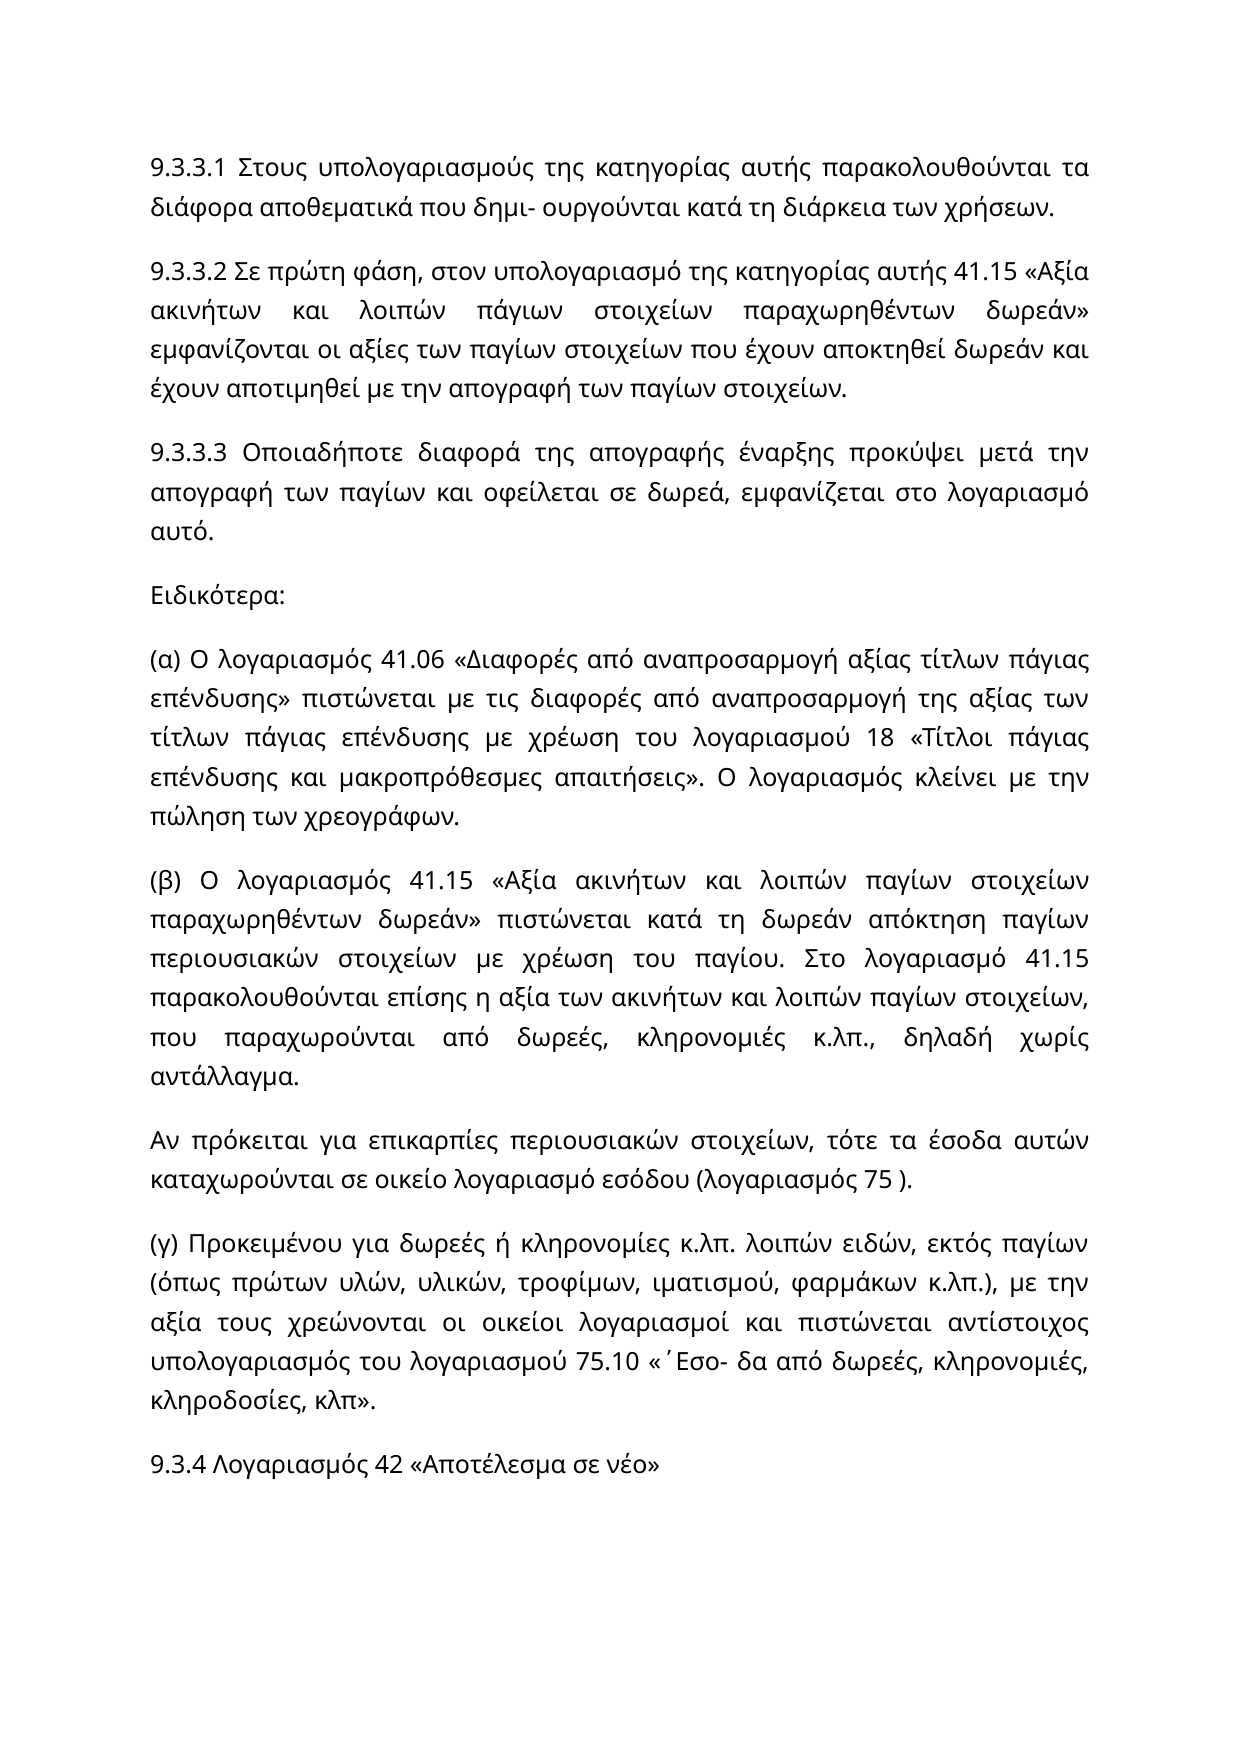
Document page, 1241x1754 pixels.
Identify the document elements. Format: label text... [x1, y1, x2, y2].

text Αν πρόκειται για επικαρπίες περιουσιακών στοιχείων, τότε τα έσοδα αυτών καταχωρούνται σε οικείο λογαριασμό εσόδου (λογαριασμός 75 ). [150, 1122, 1090, 1196]
text 9.3.4 Λογαριασμός 42 «Αποτέλεσμα σε νέο» [150, 1447, 1090, 1481]
text (γ) Προκειμένου για δωρεές ή κληρονομίες κ.λπ. λοιπών ειδών, εκτός παγίων (όπως πρώτων υλών, υλικών, τροφίμων, ιματισμού, φαρμάκων κ.λπ.), με την αξία τους χρεώνονται οι οικείοι λογαριασμοί και πιστώνεται αντίστοιχος υπολογαριασμός του λογαριασμού 75.10 «΄Εσο- δα από δωρεές, κληρονομιές, κληροδοσίες, κλπ». [150, 1226, 1090, 1417]
text 9.3.3.1 Στους υπολογαριασμούς της κατηγορίας αυτής παρακολουθούνται τα διάφορα αποθεματικά που δημι- ουργούνται κατά τη διάρκεια των χρήσεων. [150, 150, 1090, 223]
text 9.3.3.3 Οποιαδήποτε διαφορά της απογραφής έναρξης προκύψει μετά την απογραφή των παγίων και οφείλεται σε δωρεά, εμφανίζεται στο λογαριασμό αυτό. [150, 435, 1090, 547]
text 9.3.3.2 Σε πρώτη φάση, στον υπολογαριασμό της κατηγορίας αυτής 41.15 «Αξία ακινήτων και λοιπών πάγιων στοιχείων παραχωρηθέντων δωρεάν» εμφανίζονται οι αξίες των παγίων στοιχείων που έχουν αποκτηθεί δωρεάν και έχουν αποτιμηθεί με την απογραφή των παγίων στοιχείων. [150, 253, 1090, 405]
text (α) Ο λογαριασμός 41.06 «Διαφορές από αναπροσαρμογή αξίας τίτλων πάγιας επένδυσης» πιστώνεται με τις διαφορές από αναπροσαρμογή της αξίας των τίτλων πάγιας επένδυσης με χρέωση του λογαριασμού 18 «Τίτλοι πάγιας επένδυσης και μακροπρόθεσμες απαιτήσεις». Ο λογαριασμός κλείνει με την πώληση των χρεογράφων. [150, 642, 1090, 832]
text Ειδικότερα: [150, 577, 1090, 612]
text (β) Ο λογαριασμός 41.15 «Αξία ακινήτων και λοιπών παγίων στοιχείων παραχωρηθέντων δωρεάν» πιστώνεται κατά τη δωρεάν απόκτηση παγίων περιουσιακών στοιχείων με χρέωση του παγίου. Στο λογαριασμό 41.15 παρακολουθούνται επίσης η αξία των ακινήτων και λοιπών παγίων στοιχείων, που παραχωρούνται από δωρεές, κληρονομιές κ.λπ., δηλαδή χωρίς αντάλλαγμα. [150, 862, 1090, 1092]
